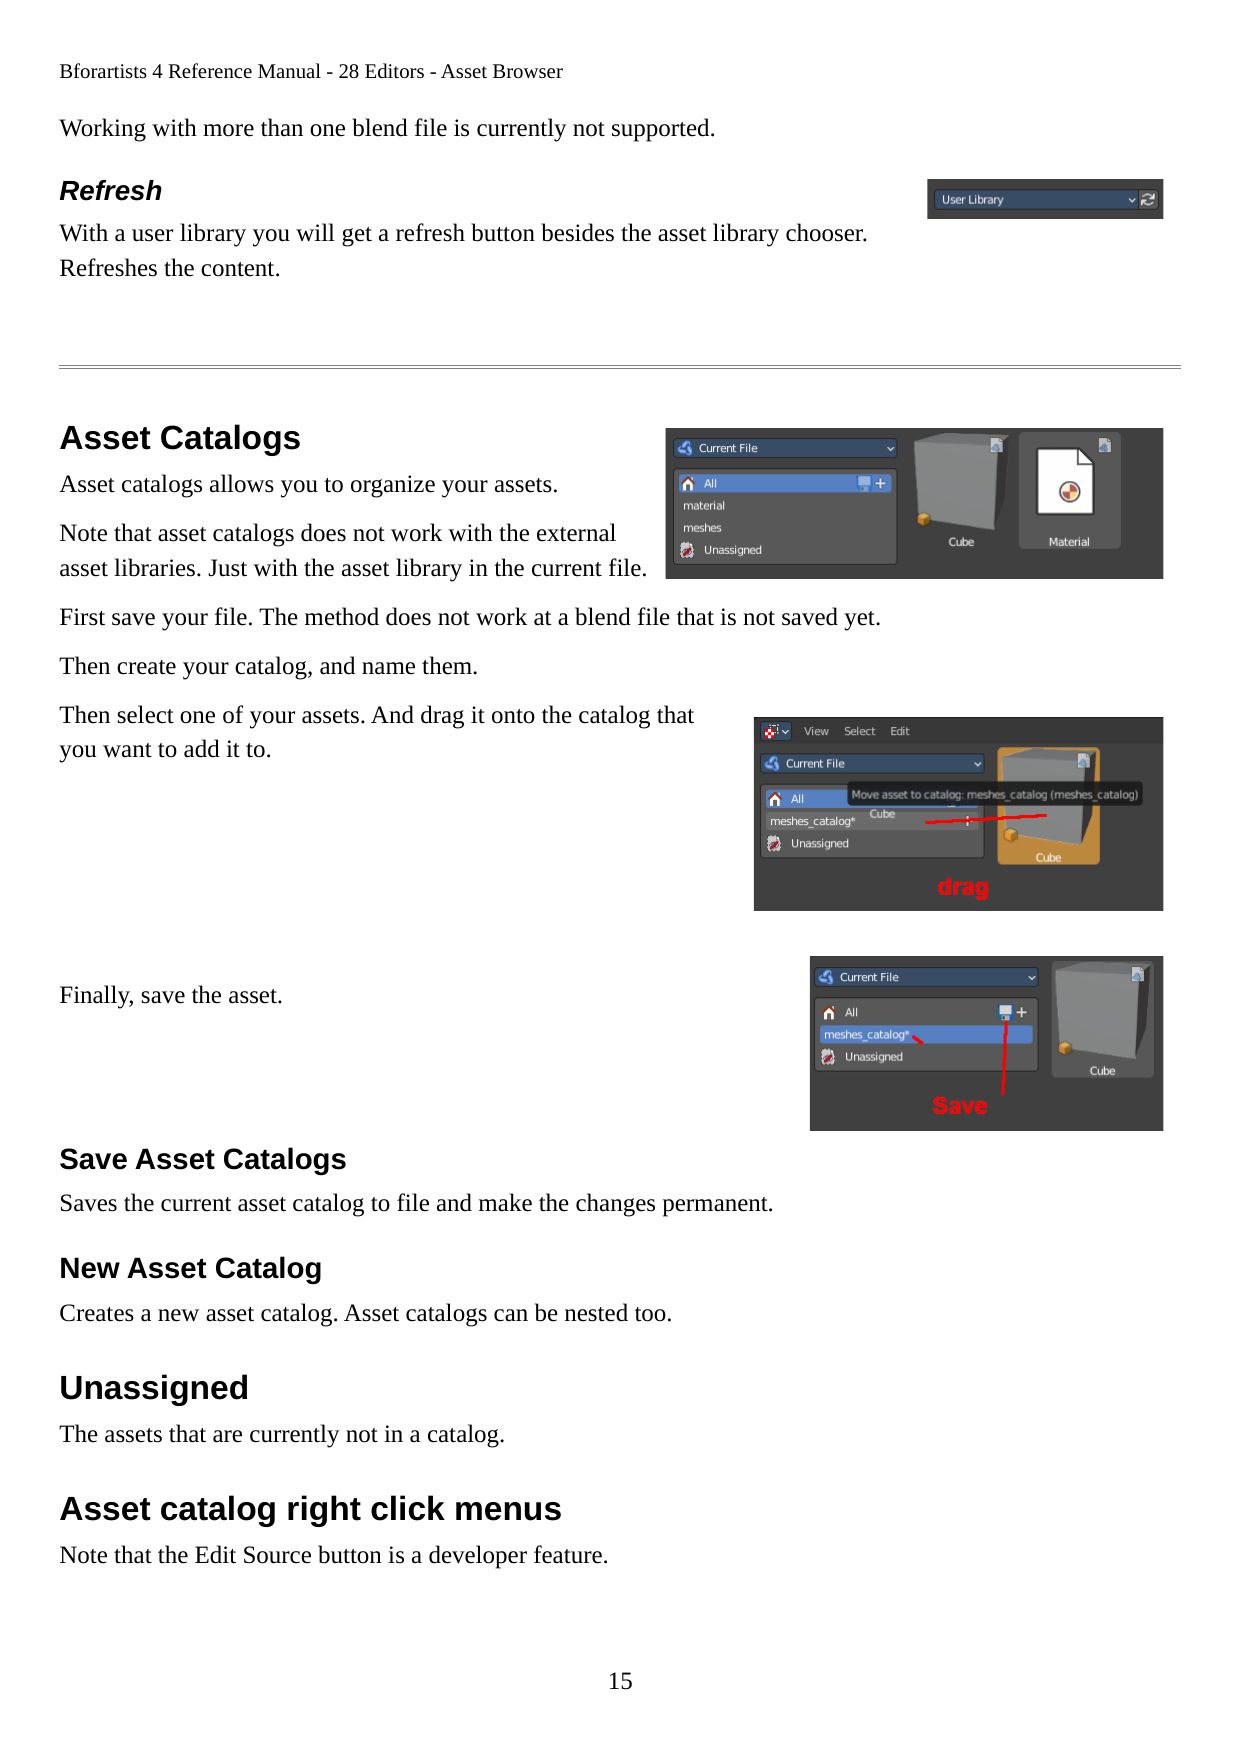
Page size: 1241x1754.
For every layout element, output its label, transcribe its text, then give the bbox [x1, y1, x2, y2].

subtitle Unassigned [59, 1368, 1181, 1406]
picture [927, 179, 1164, 219]
text Then select one of your assets. And drag it onto the catalog that you want to add it to. [59, 700, 1181, 763]
text Creates a new asset catalog. Asset catalogs can be nested too. [59, 1298, 1181, 1326]
picture [665, 428, 1164, 579]
text Finally, save the asset. [59, 980, 809, 1008]
picture [753, 717, 1164, 911]
text Saves the current asset catalog to file and make the changes permanent. [59, 1188, 1181, 1217]
text Asset catalogs allows you to organize your assets. [59, 469, 665, 498]
text Then create your catalog, and name them. [59, 651, 1181, 680]
text Working with more than one blend file is currently not supported. [59, 113, 1181, 141]
subtitle Refresh [59, 174, 1181, 206]
subtitle Save Asset Catalogs [59, 1142, 1181, 1175]
text First save your file. The method does not work at a blend file that is not saved yet. [59, 602, 1181, 631]
subtitle Asset catalog right click menus [59, 1489, 1181, 1527]
picture [809, 956, 1164, 1131]
text Note that the Edit Source button is a developer feature. [59, 1540, 1181, 1568]
text Note that asset catalogs does not work with the external asset libraries. Just with the asset library in the current file. [59, 518, 1181, 582]
subtitle Asset Catalogs [59, 418, 1181, 457]
subtitle New Asset Catalog [59, 1251, 1181, 1285]
text With a user library you will get a refresh button besides the asset library chooser. Refreshes the content. [59, 218, 1181, 282]
text The assets that are currently not in a catalog. [59, 1419, 1181, 1447]
